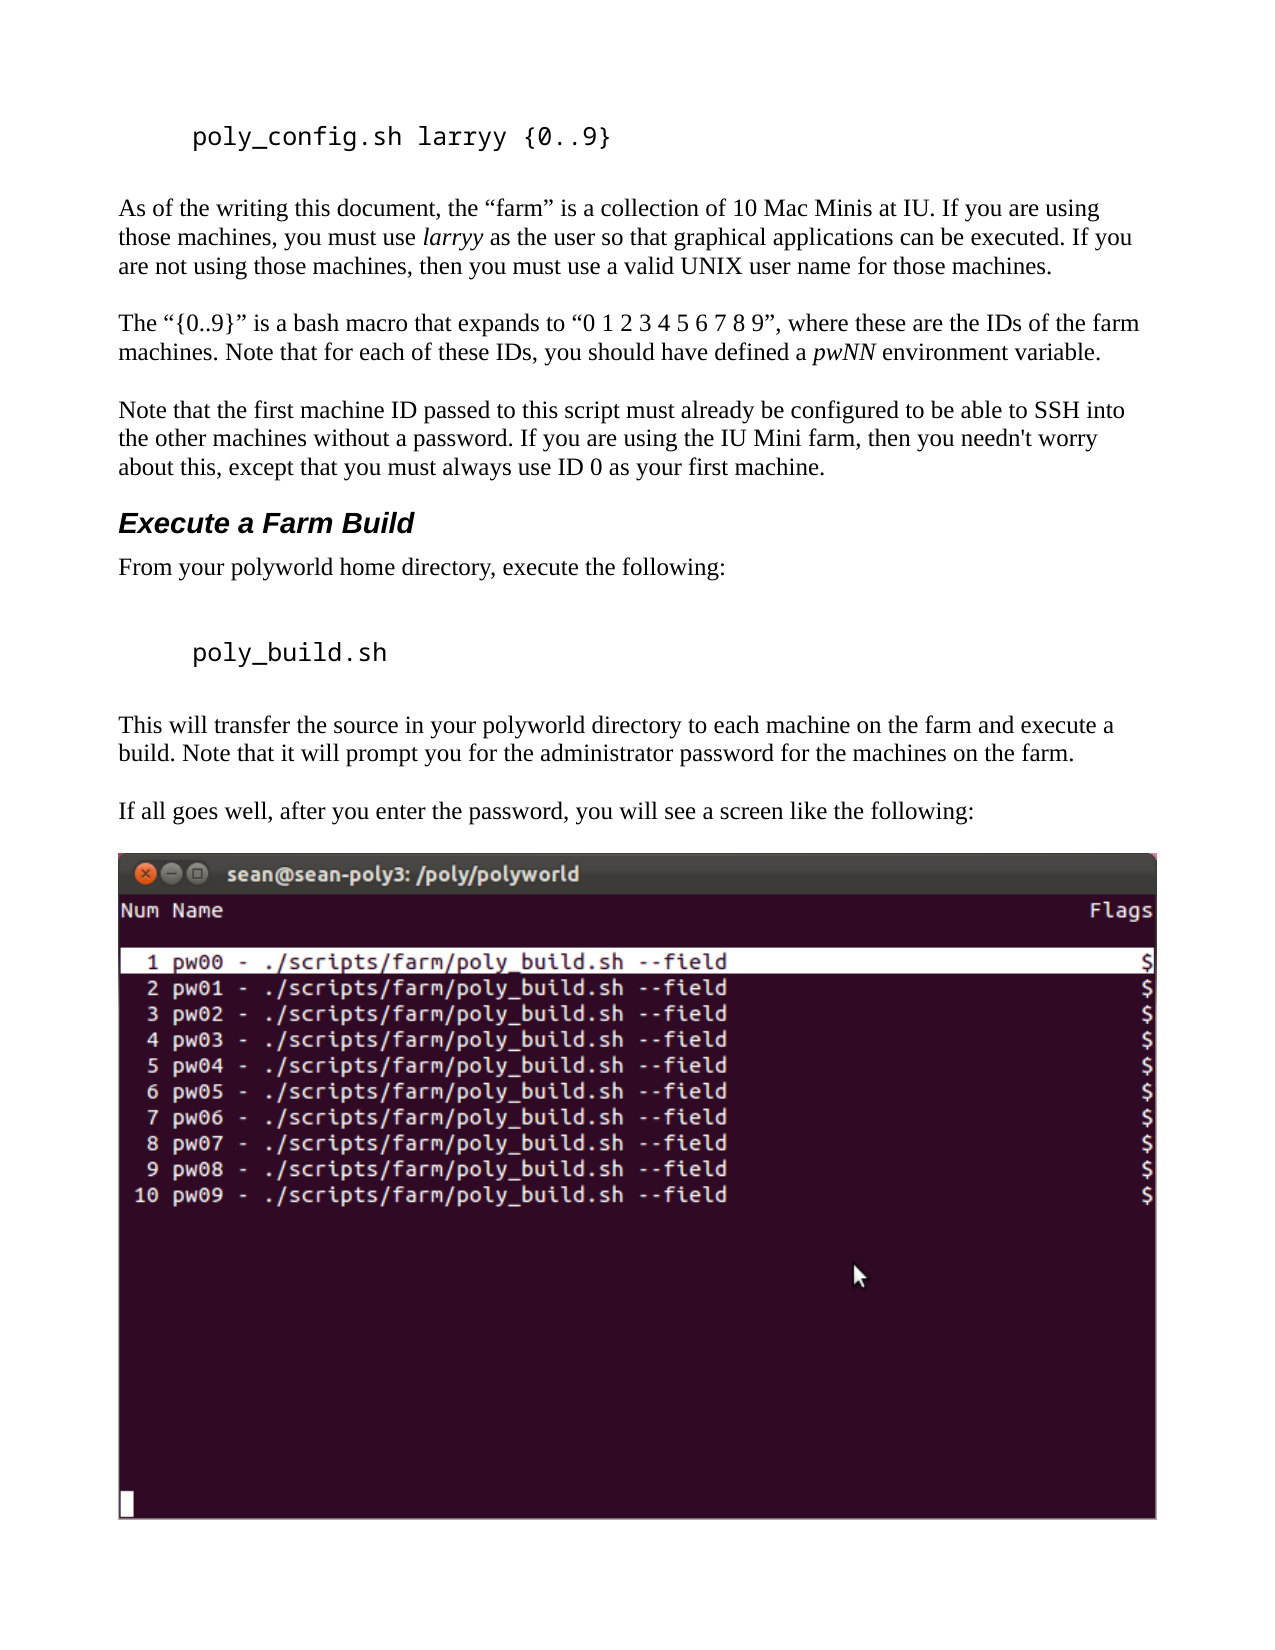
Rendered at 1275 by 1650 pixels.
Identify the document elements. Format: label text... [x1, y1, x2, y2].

text poly_config.sh larryy {0..9} [118, 118, 1157, 152]
subtitle Execute a Farm Build [118, 506, 1157, 539]
picture [118, 853, 1157, 1520]
text Note that the first machine ID passed to this script must already be configured to be able to SSH into the other machines without a password. If you are using the IU Mini farm, then you needn't worry about this, except that you must always use ID 0 as your first machine. [118, 395, 1157, 481]
text If all goes well, after you enter the password, you will see a screen like the following: [118, 796, 1157, 825]
text The “{0..9}” is a bash macro that expands to “0 1 2 3 4 5 6 7 8 9”, where these are the IDs of the farm machines. Note that for each of these IDs, you should have defined a pwNN environment variable. [118, 308, 1157, 366]
text This will transfer the source in your polyworld directory to each machine on the farm and execute a build. Note that it will prompt you for the administrator password for the machines on the farm. [118, 710, 1157, 767]
text From your polyworld home directory, execute the following: [118, 552, 1157, 581]
text poly_build.sh [118, 634, 1157, 668]
text As of the writing this document, the “farm” is a collection of 10 Mac Minis at IU. If you are using those machines, you must use larryy as the user so that graphical applications can be executed. If you are not using those machines, then you must use a valid UNIX user name for those machines. [118, 193, 1157, 280]
